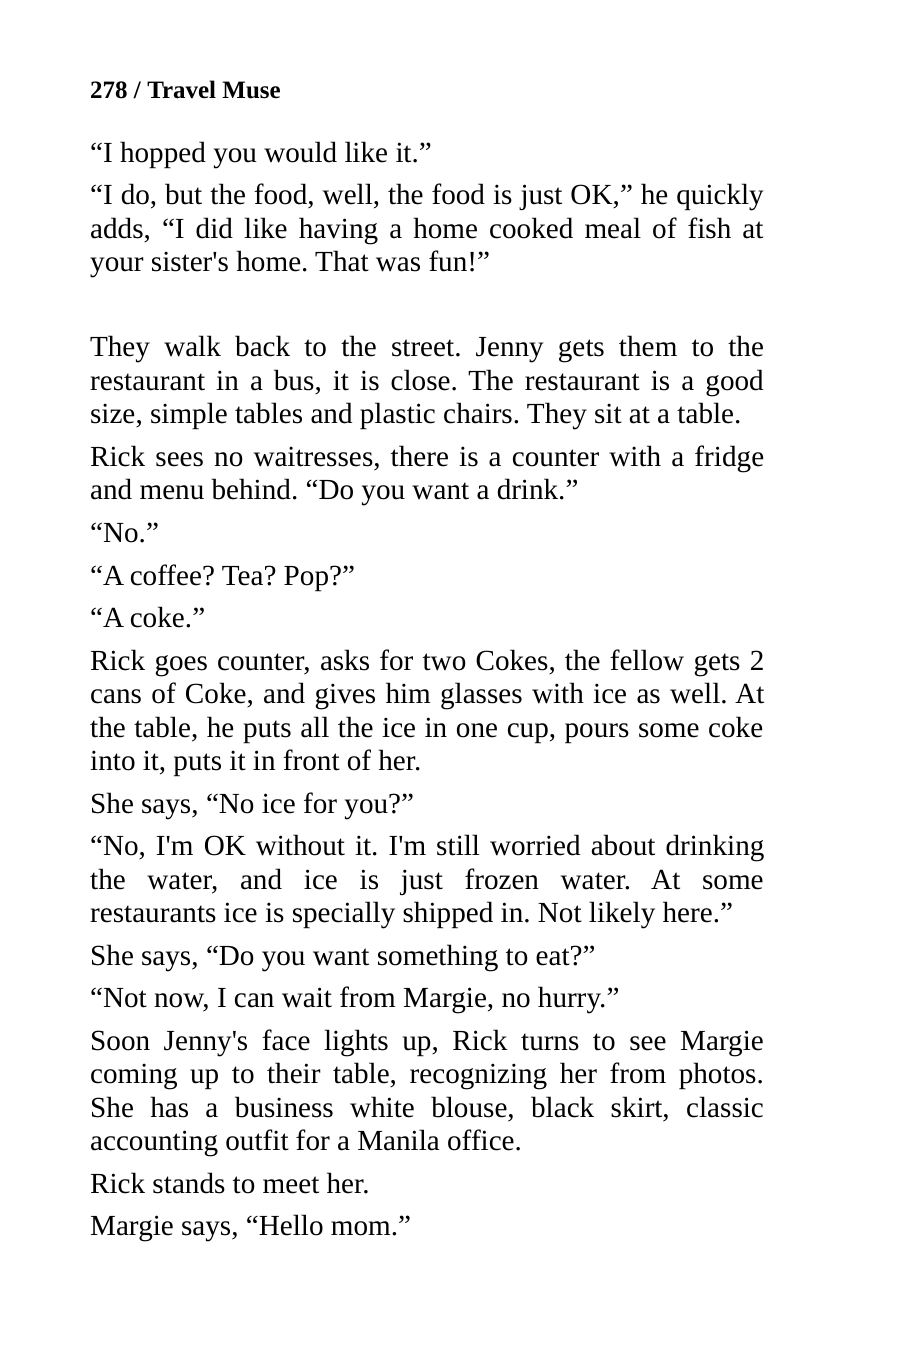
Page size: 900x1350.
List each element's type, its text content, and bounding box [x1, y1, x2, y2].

text Margie says, “Hello mom.” [90, 1208, 765, 1242]
text She says, “No ice for you?” [90, 786, 765, 819]
text “No.” [90, 515, 765, 549]
text “I do, but the food, well, the food is just OK,” he quickly adds, “I did like having a home cooked meal of fish at your sister's home. That was fun!” [90, 177, 765, 278]
text Soon Jenny's face lights up, Rick turns to see Margie coming up to their table, recognizing her from photos. She has a business white blouse, black skirt, classic accounting outfit for a Manila office. [90, 1023, 765, 1157]
text She says, “Do you want something to eat?” [90, 938, 765, 971]
text “A coffee? Tea? Pop?” [90, 558, 765, 591]
text “No, I'm OK without it. I'm still worried about drinking the water, and ice is just frozen water. At some restaurants ice is specially shipped in. Not likely here.” [90, 828, 765, 929]
text “Not now, I can wait from Margie, no hurry.” [90, 980, 765, 1014]
text “I hopped you would like it.” [90, 135, 765, 168]
text Rick stands to meet her. [90, 1166, 765, 1199]
text Rick goes counter, asks for two Cokes, the fellow gets 2 cans of Coke, and gives him glasses with ice as well. At the table, he puts all the ice in one cup, pours some coke into it, puts it in front of her. [90, 643, 765, 777]
text They walk back to the street. Jenny gets them to the restaurant in a bus, it is close. The restaurant is a good size, simple tables and plastic chairs. They sit at a table. [90, 329, 765, 430]
text Rick sees no waitresses, there is a counter with a fridge and menu behind. “Do you want a drink.” [90, 439, 765, 506]
text “A coke.” [90, 600, 765, 634]
